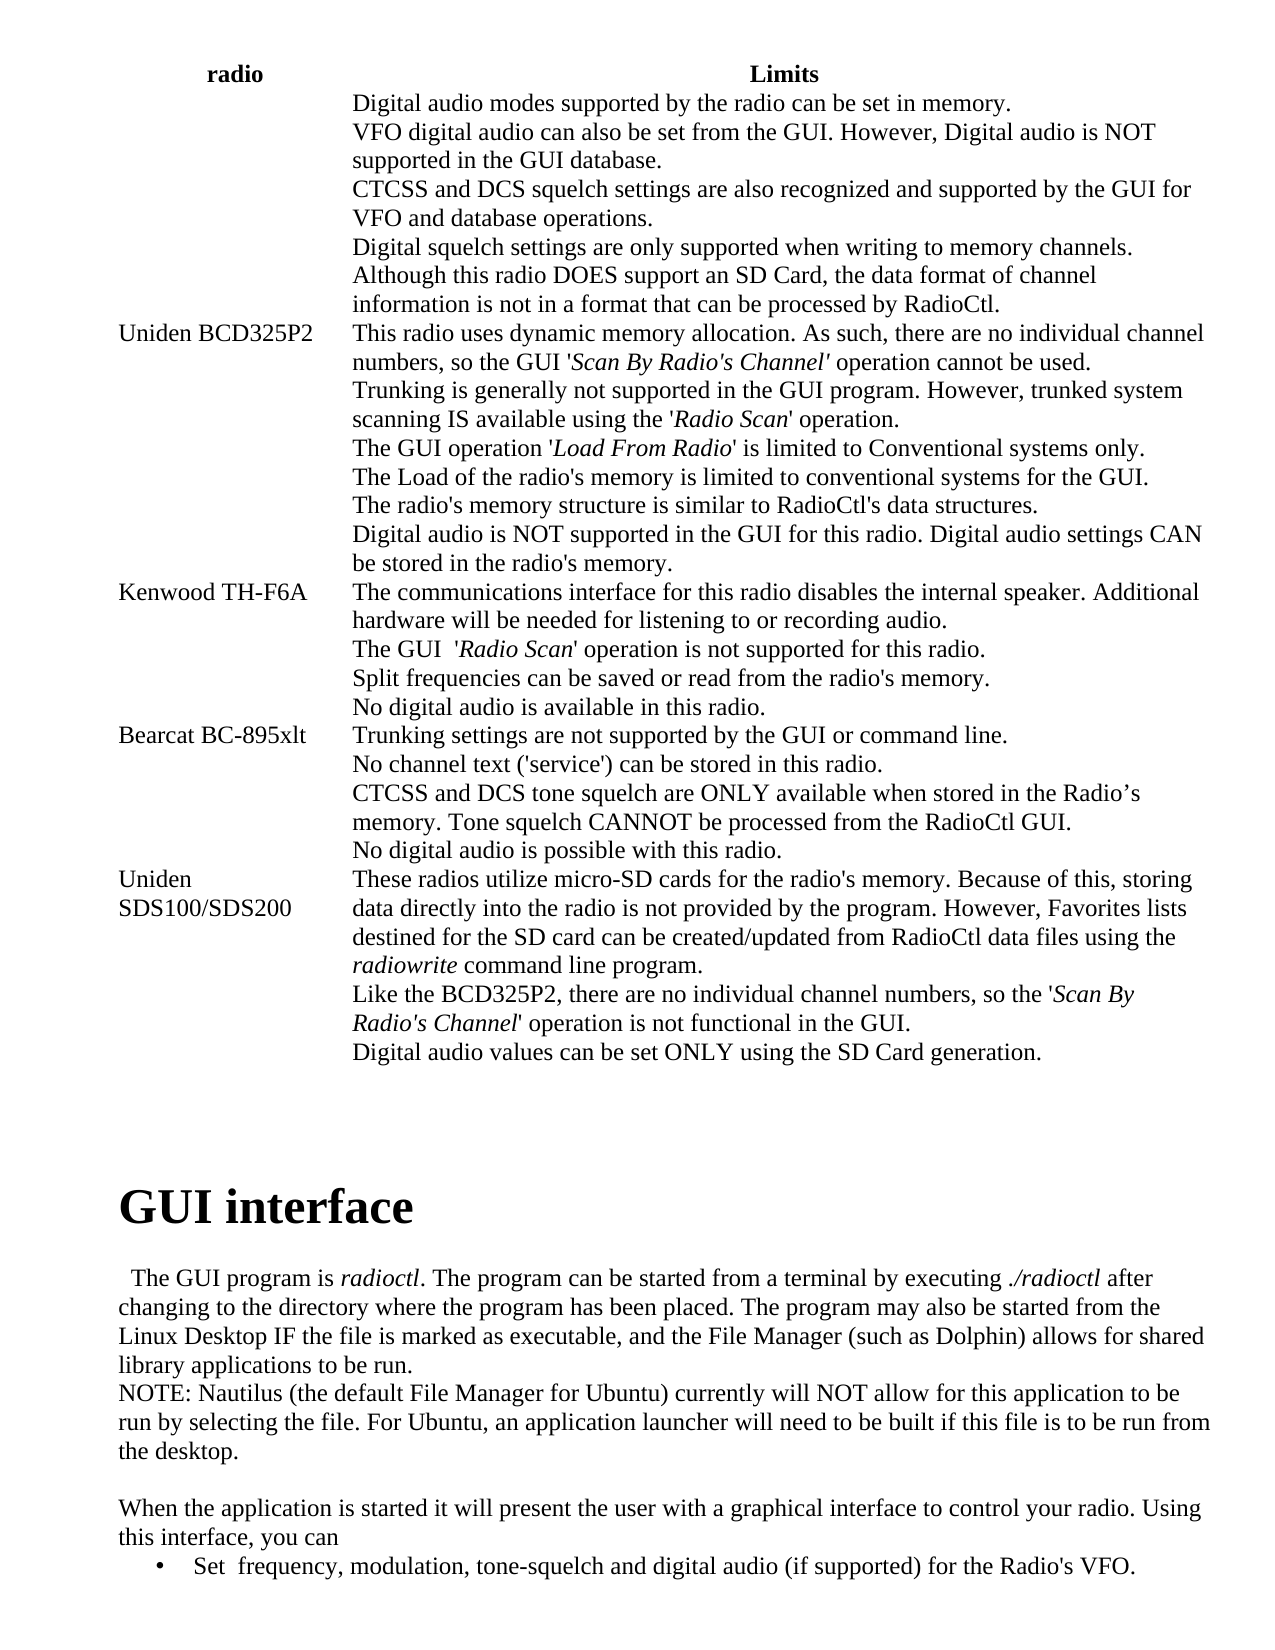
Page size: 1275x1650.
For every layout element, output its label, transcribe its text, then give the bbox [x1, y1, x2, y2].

table_header Limits [352, 59, 1217, 88]
subtitle GUI interface [118, 1177, 1216, 1234]
table_cell Uniden SDS100/SDS200 [118, 864, 352, 1065]
text When the application is started it will present the user with a graphical interface to control your radio. Using this interface, you can [118, 1493, 1216, 1551]
table_cell The communications interface for this radio disables the internal speaker. Additional hardware will be needed for listening to or recording audio. The GUI 'Radio Scan' operation is not supported for this radio. Split frequencies can be saved or read from the radio's memory. No digital audio is available in this radio. [352, 577, 1217, 720]
table_header radio [118, 59, 352, 88]
table_cell These radios utilize micro-SD cards for the radio's memory. Because of this, storing data directly into the radio is not provided by the program. However, Favorites lists destined for the SD card can be created/updated from RadioCtl data files using the radiowrite command line program. Like the BCD325P2, there are no individual channel numbers, so the 'Scan By Radio's Channel' operation is not functional in the GUI. Digital audio values can be set ONLY using the SD Card generation. [352, 864, 1217, 1065]
list Set frequency, modulation, tone-squelch and digital audio (if supported) for the Radio's VFO. [156, 1551, 1216, 1580]
text The GUI program is radioctl. The program can be started from a terminal by executing ./radioctl after changing to the directory where the program has been placed. The program may also be started from the Linux Desktop IF the file is marked as executable, and the File Manager (such as Dolphin) allows for shared library applications to be run. NOTE: Nautilus (the default File Manager for Ubuntu) currently will NOT allow for this application to be run by selecting the file. For Ubuntu, an application launcher will need to be built if this file is to be run from the desktop. [118, 1263, 1216, 1465]
table_cell Kenwood TH-F6A [118, 577, 352, 720]
table_cell Trunking settings are not supported by the GUI or command line. No channel text ('service') can be stored in this radio. CTCSS and DCS tone squelch are ONLY available when stored in the Radio’s memory. Tone squelch CANNOT be processed from the RadioCtl GUI. No digital audio is possible with this radio. [352, 720, 1217, 864]
table_cell Digital audio modes supported by the radio can be set in memory. VFO digital audio can also be set from the GUI. However, Digital audio is NOT supported in the GUI database. CTCSS and DCS squelch settings are also recognized and supported by the GUI for VFO and database operations. Digital squelch settings are only supported when writing to memory channels. Although this radio DOES support an SD Card, the data format of channel information is not in a format that can be processed by RadioCtl. [352, 88, 1217, 318]
table_cell Bearcat BC-895xlt [118, 720, 352, 864]
table_cell Uniden BCD325P2 [118, 318, 352, 577]
table_cell [118, 88, 352, 318]
table_cell This radio uses dynamic memory allocation. As such, there are no individual channel numbers, so the GUI 'Scan By Radio's Channel' operation cannot be used. Trunking is generally not supported in the GUI program. However, trunked system scanning IS available using the 'Radio Scan' operation. The GUI operation 'Load From Radio' is limited to Conventional systems only. The Load of the radio's memory is limited to conventional systems for the GUI. The radio's memory structure is similar to RadioCtl's data structures. Digital audio is NOT supported in the GUI for this radio. Digital audio settings CAN be stored in the radio's memory. [352, 318, 1217, 577]
